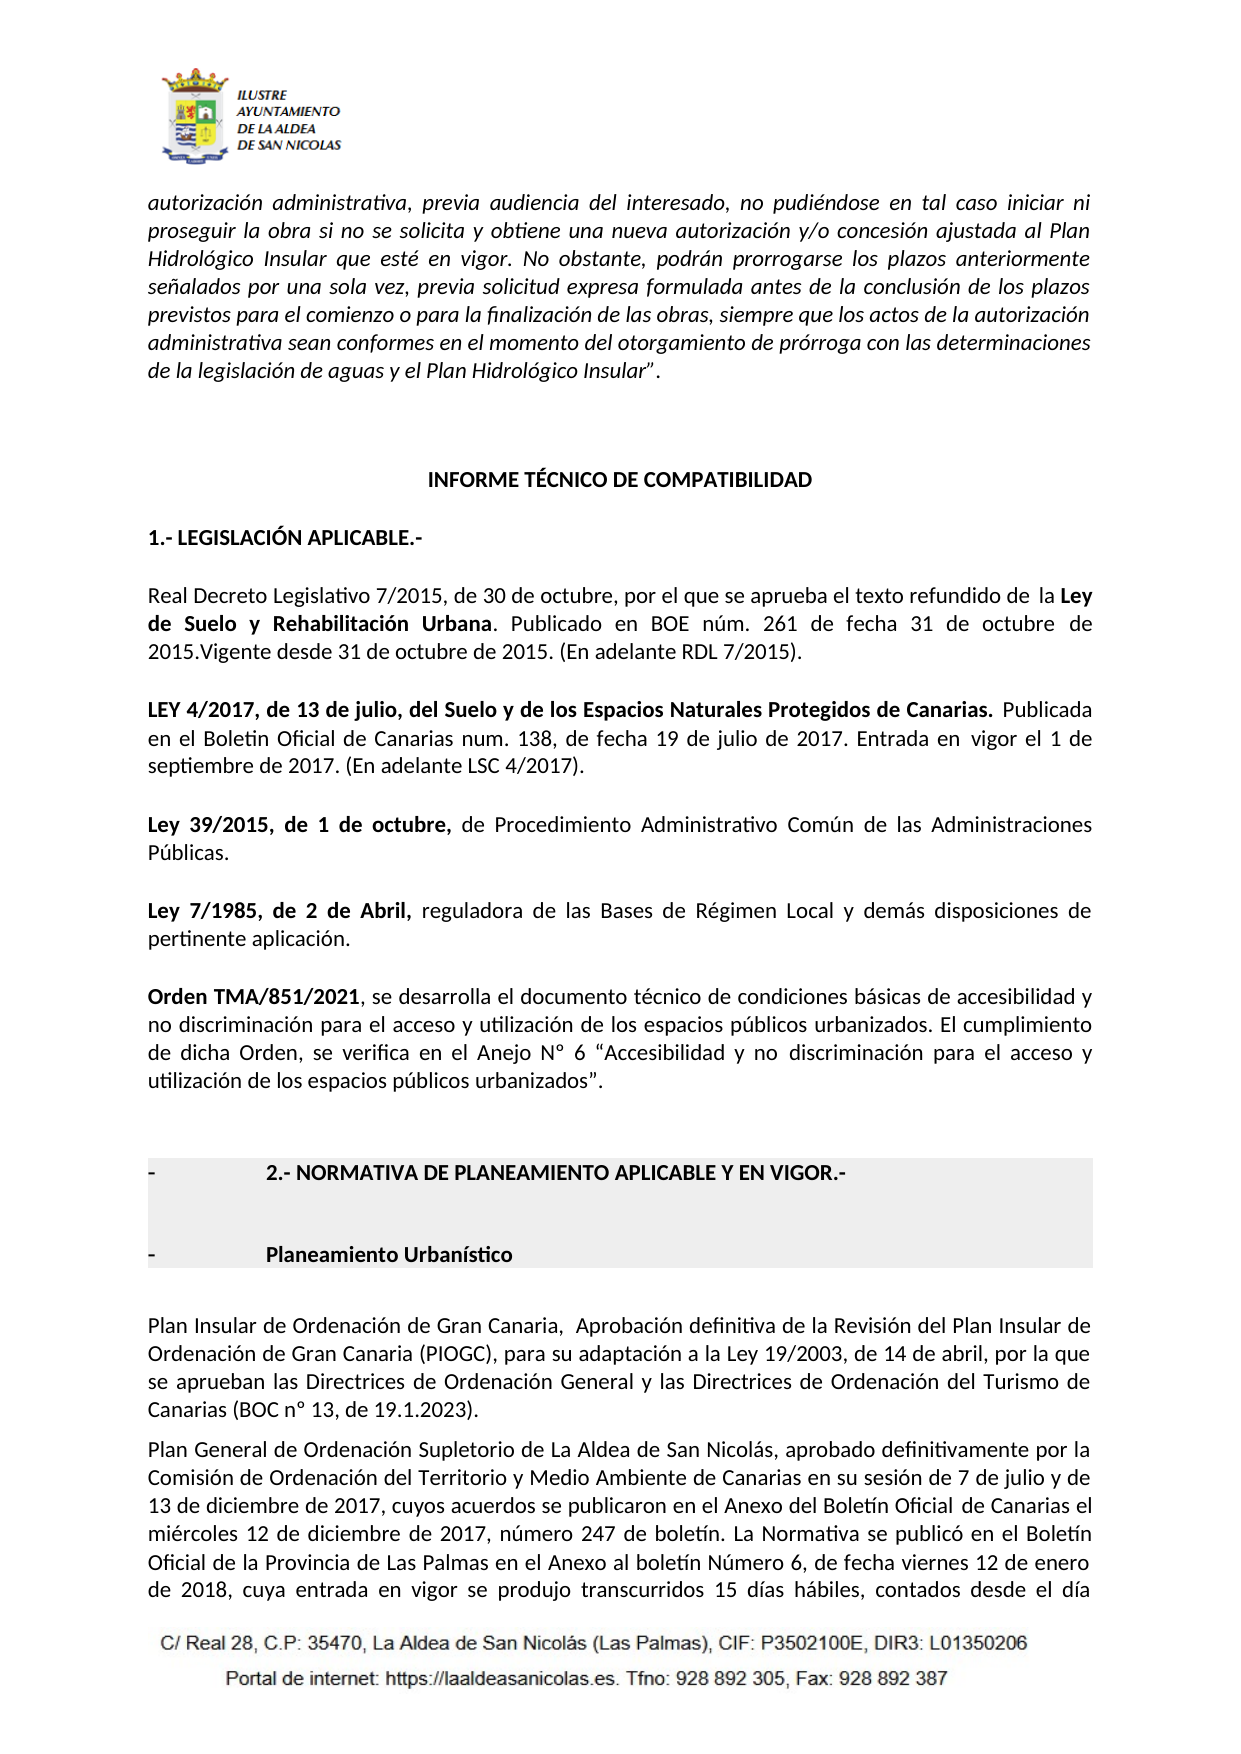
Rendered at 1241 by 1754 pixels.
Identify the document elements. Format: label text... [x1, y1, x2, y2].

text LEY 4/2017, de 13 de julio, del Suelo y de los Espacios Naturales Protegidos de Canarias. Publicada en el Boletin Oficial de Canarias num. 138, de fecha 19 de julio de 2017. Entrada en vigor el 1 de septiembre de 2017. (En adelante LSC 4/2017). [148, 696, 1093, 780]
text Plan Insular de Ordenación de Gran Canaria, Aprobación definitiva de la Revisión del Plan Insular de Ordenación de Gran Canaria (PIOGC), para su adaptación a la Ley 19/2003, de 14 de abril, por la que se aprueban las Directrices de Ordenación General y las Directrices de Ordenación del Turismo de Canarias (BOC nº 13, de 19.1.2023). [148, 1311, 1093, 1423]
text Orden TMA/851/2021, se desarrolla el documento técnico de condiciones básicas de accesibilidad y no discriminación para el acceso y utilización de los espacios públicos urbanizados. El cumplimiento de dicha Orden, se verifica en el Anejo Nº 6 “Accesibilidad y no discriminación para el acceso y utilización de los espacios públicos urbanizados”. [148, 982, 1093, 1094]
picture [149, 1627, 1034, 1694]
subtitle 2.- NORMATIVA DE PLANEAMIENTO APLICABLE Y EN VIGOR.- [148, 1158, 1093, 1186]
text Ley 39/2015, de 1 de octubre, de Procedimiento Administrativo Común de las Administraciones Públicas. [148, 810, 1093, 866]
subtitle Planeamiento Urbanístico [148, 1241, 1093, 1268]
picture [148, 60, 357, 172]
text 1.- LEGISLACIÓN APLICABLE.- [148, 523, 1093, 551]
text INFORME TÉCNICO DE COMPATIBILIDAD [148, 466, 1093, 493]
text autorización administrativa, previa audiencia del interesado, no pudiéndose en tal caso iniciar ni proseguir la obra si no se solicita y obtiene una nueva autorización y/o concesión ajustada al Plan Hidrológico Insular que esté en vigor. No obstante, podrán prorrogarse los plazos anteriormente señalados por una sola vez, previa solicitud expresa formulada antes de la conclusión de los plazos previstos para el comienzo o para la finalización de las obras, siempre que los actos de la autorización administrativa sean conformes en el momento del otorgamiento de prórroga con las determinaciones de la legislación de aguas y el Plan Hidrológico Insular”. [148, 188, 1093, 384]
text Plan General de Ordenación Supletorio de La Aldea de San Nicolás, aprobado definitivamente por la Comisión de Ordenación del Territorio y Medio Ambiente de Canarias en su sesión de 7 de julio y de 13 de diciembre de 2017, cuyos acuerdos se publicaron en el Anexo del Boletín Oficial de Canarias el miércoles 12 de diciembre de 2017, número 247 de boletín. La Normativa se publicó en el Boletín Oficial de la Provincia de Las Palmas en el Anexo al boletín Número 6, de fecha viernes 12 de enero de 2018, cuya entrada en vigor se produjo transcurridos 15 días hábiles, contados desde el día [148, 1436, 1093, 1604]
text Ley 7/1985, de 2 de Abril, reguladora de las Bases de Régimen Local y demás disposiciones de pertinente aplicación. [148, 896, 1093, 952]
text Real Decreto Legislativo 7/2015, de 30 de octubre, por el que se aprueba el texto refundido de la Ley de Suelo y Rehabilitación Urbana. Publicado en BOE núm. 261 de fecha 31 de octubre de 2015.Vigente desde 31 de octubre de 2015. (En adelante RDL 7/2015). [148, 581, 1093, 666]
